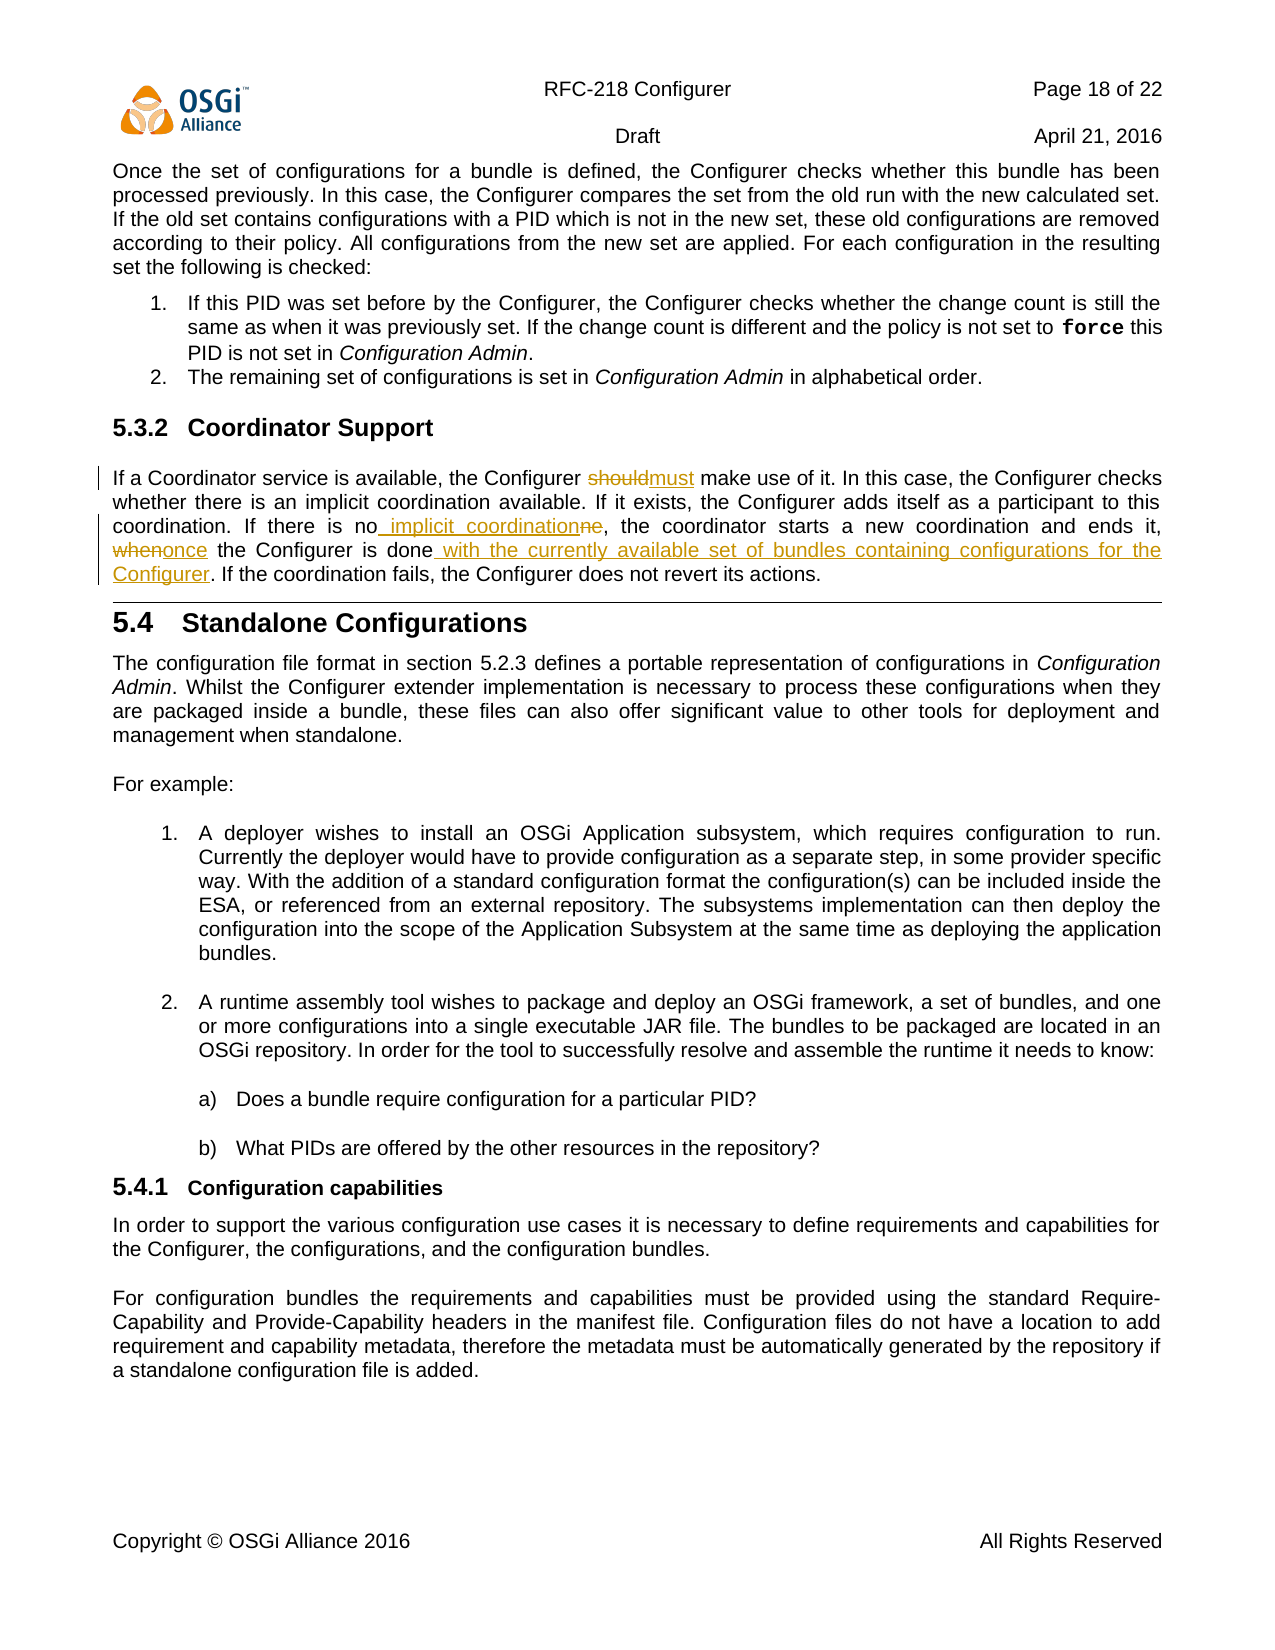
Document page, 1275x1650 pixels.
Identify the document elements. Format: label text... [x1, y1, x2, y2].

subtitle Configuration capabilities [112, 1172, 1162, 1201]
text The configuration file format in section 5.2.3 defines a portable representation of configurations in Configuration Admin. Whilst the Configurer extender implementation is necessary to process these configurations when they are packaged inside a bundle, these files can also offer significant value to other tools for deployment and management when standalone. [112, 651, 1162, 747]
list The remaining set of configurations is set in Configuration Admin in alphabetical order. [150, 365, 1162, 389]
list A runtime assembly tool wishes to package and deploy an OSGi framework, a set of bundles, and one or more configurations into a single executable JAR file. The bundles to be packaged are located in an OSGi repository. In order for the tool to successfully resolve and assemble the runtime it needs to know: [161, 990, 1162, 1062]
list Does a bundle require configuration for a particular PID? [198, 1087, 1162, 1111]
text In order to support the various configuration use cases it is necessary to define requirements and capabilities for the Configurer, the configurations, and the configuration bundles. [112, 1213, 1162, 1261]
text If a Coordinator service is available, the Configurer must make use of it. In this case, the Configurer checks whether there is an implicit coordination available. If it exists, the Configurer adds itself as a participant to this coordination. If there is no implicit coordination, the coordinator starts a new coordination and ends it, once the Configurer is done with the currently available set of bundles containing configurations for the Configurer. If the coordination fails, the Configurer does not revert its actions. [112, 466, 1162, 585]
text For configuration bundles the requirements and capabilities must be provided using the standard Require-Capability and Provide-Capability headers in the manifest file. Configuration files do not have a location to add requirement and capability metadata, therefore the metadata must be automatically generated by the repository if a standalone configuration file is added. [112, 1286, 1162, 1382]
list If this PID was set before by the Configurer, the Configurer checks whether the change count is still the same as when it was previously set. If the change count is different and the policy is not set to force this PID is not set in Configuration Admin. [150, 291, 1162, 365]
text Once the set of configurations for a bundle is defined, the Configurer checks whether this bundle has been processed previously. In this case, the Configurer compares the set from the old run with the new calculated set. If the old set contains configurations with a PID which is not in the new set, these old configurations are removed according to their policy. All configurations from the new set are applied. For each configuration in the resulting set the following is checked: [112, 159, 1162, 279]
list A deployer wishes to install an OSGi Application subsystem, which requires configuration to run. Currently the deployer would have to provide configuration as a separate step, in some provider specific way. With the addition of a standard configuration format the configuration(s) can be included inside the ESA, or referenced from an external repository. The subsystems implementation can then deploy the configuration into the scope of the Application Subsystem at the same time as deploying the application bundles. [161, 821, 1162, 965]
subtitle Coordinator Support [112, 413, 1162, 442]
text For example: [112, 772, 1162, 796]
list What PIDs are offered by the other resources in the repository? [198, 1136, 1162, 1159]
subtitle Standalone Configurations [112, 603, 1162, 639]
picture [113, 78, 257, 142]
